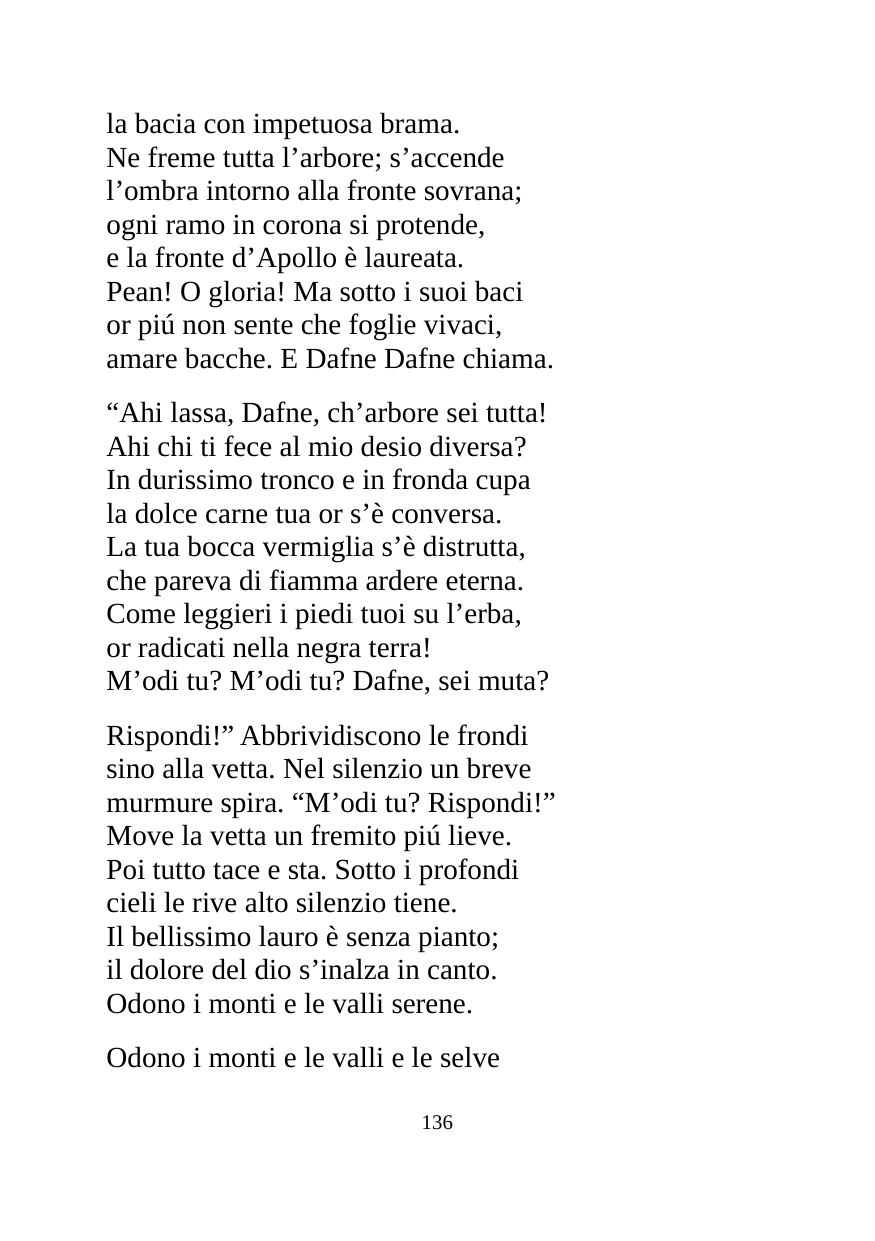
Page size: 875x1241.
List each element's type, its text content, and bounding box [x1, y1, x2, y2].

text murmure spira. “M’odi tu? Rispondi!” [106, 785, 768, 818]
text M’odi tu? M’odi tu? Dafne, sei muta? [106, 663, 768, 697]
text la bacia con impetuosa brama. [106, 106, 768, 140]
text la dolce carne tua or s’è conversa. [106, 496, 768, 529]
text In durissimo tronco e in fronda cupa [106, 462, 768, 496]
text sino alla vetta. Nel silenzio un breve [106, 751, 768, 785]
text La tua bocca vermiglia s’è distrutta, [106, 529, 768, 563]
text Poi tutto tace e sta. Sotto i profondi [106, 852, 768, 885]
text Move la vetta un fremito piú lieve. [106, 818, 768, 852]
text ogni ramo in corona si protende, [106, 207, 768, 240]
text e la fronte d’Apollo è laureata. [106, 240, 768, 274]
text amare bacche. E Dafne Dafne chiama. [106, 341, 768, 374]
text Ne freme tutta l’arbore; s’accende [106, 140, 768, 173]
text il dolore del dio s’inalza in canto. [106, 952, 768, 986]
text or piú non sente che foglie vivaci, [106, 307, 768, 341]
text Odono i monti e le valli serene. [106, 986, 768, 1019]
text Come leggieri i piedi tuoi su l’erba, [106, 596, 768, 630]
text or radicati nella negra terra! [106, 630, 768, 663]
text Odono i monti e le valli e le selve [106, 1040, 768, 1074]
text “Ahi lassa, Dafne, ch’arbore sei tutta! [106, 395, 768, 429]
text Il bellissimo lauro è senza pianto; [106, 919, 768, 952]
text che pareva di fiamma ardere eterna. [106, 563, 768, 596]
text Rispondi!” Abbrividiscono le frondi [106, 718, 768, 751]
text cieli le rive alto silenzio tiene. [106, 885, 768, 919]
text Ahi chi ti fece al mio desio diversa? [106, 429, 768, 462]
text Pean! O gloria! Ma sotto i suoi baci [106, 274, 768, 307]
text l’ombra intorno alla fronte sovrana; [106, 173, 768, 207]
